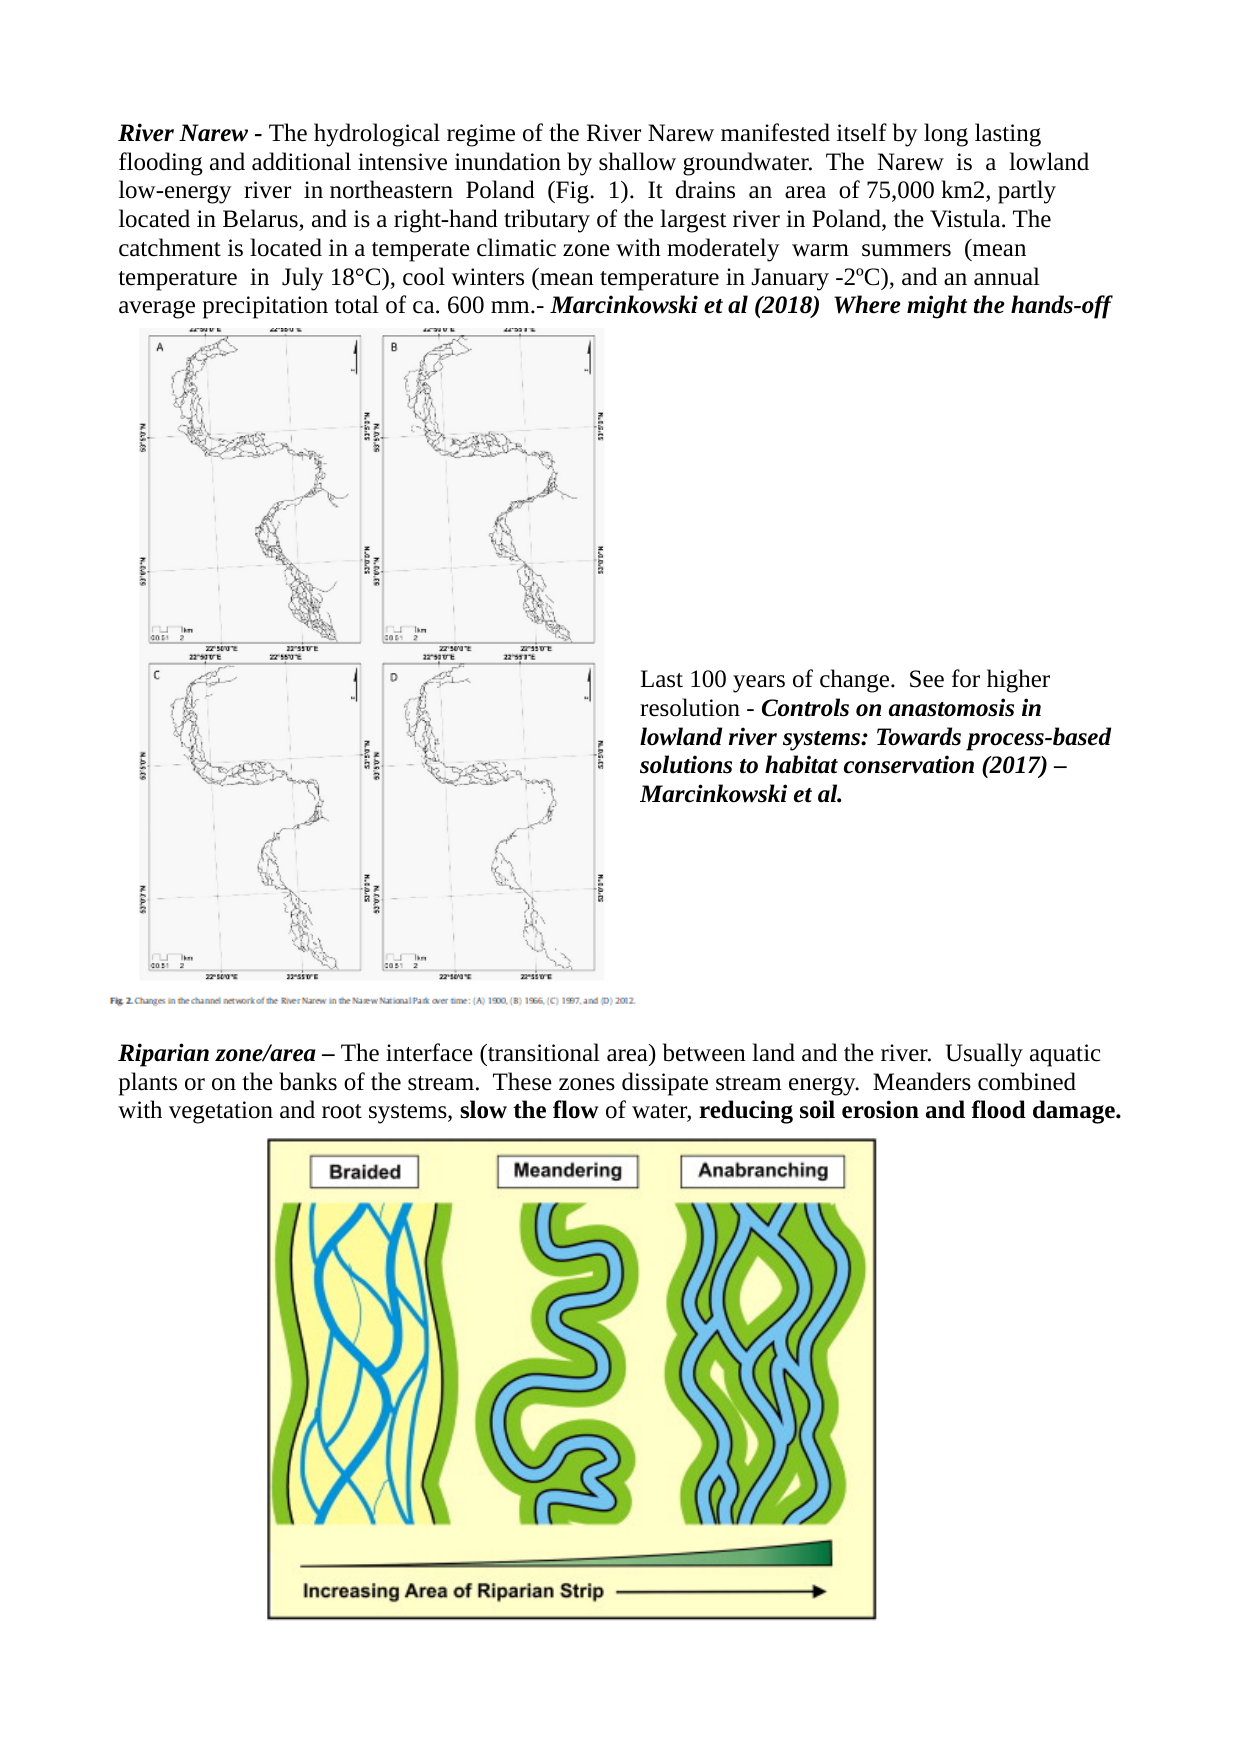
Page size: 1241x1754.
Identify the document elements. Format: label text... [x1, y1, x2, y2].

picture [109, 328, 640, 1010]
picture [266, 1137, 878, 1621]
text River Narew - The hydrological regime of the River Narew manifested itself by long lasting flooding and additional intensive inundation by shallow groundwater. The Narew is a lowland low-energy river in northeastern Poland (Fig. 1). It drains an area of 75,000 km2, partly located in Belarus, and is a right-hand tributary of the largest river in Poland, the Vistula. The catchment is located in a temperate climatic zone with moderately warm summers (mean temperature in July 18°C), cool winters (mean temperature in January -2ºC), and an annual average precipitation total of ca. 600 mm.- Marcinkowski et al (2018) Where might the hands-off [118, 118, 1122, 319]
text Riparian zone/area – The interface (transitional area) between land and the river. Usually aquatic plants or on the banks of the stream. These zones dissipate stream energy. Meanders combined with vegetation and root systems, slow the flow of water, reducing soil erosion and flood damage. [118, 1038, 1122, 1124]
text Last 100 years of change. See for higher resolution - Controls on anastomosis in lowland river systems: Towards process-based solutions to habitat conservation (2017) – Marcinkowski et al. [640, 664, 1122, 808]
